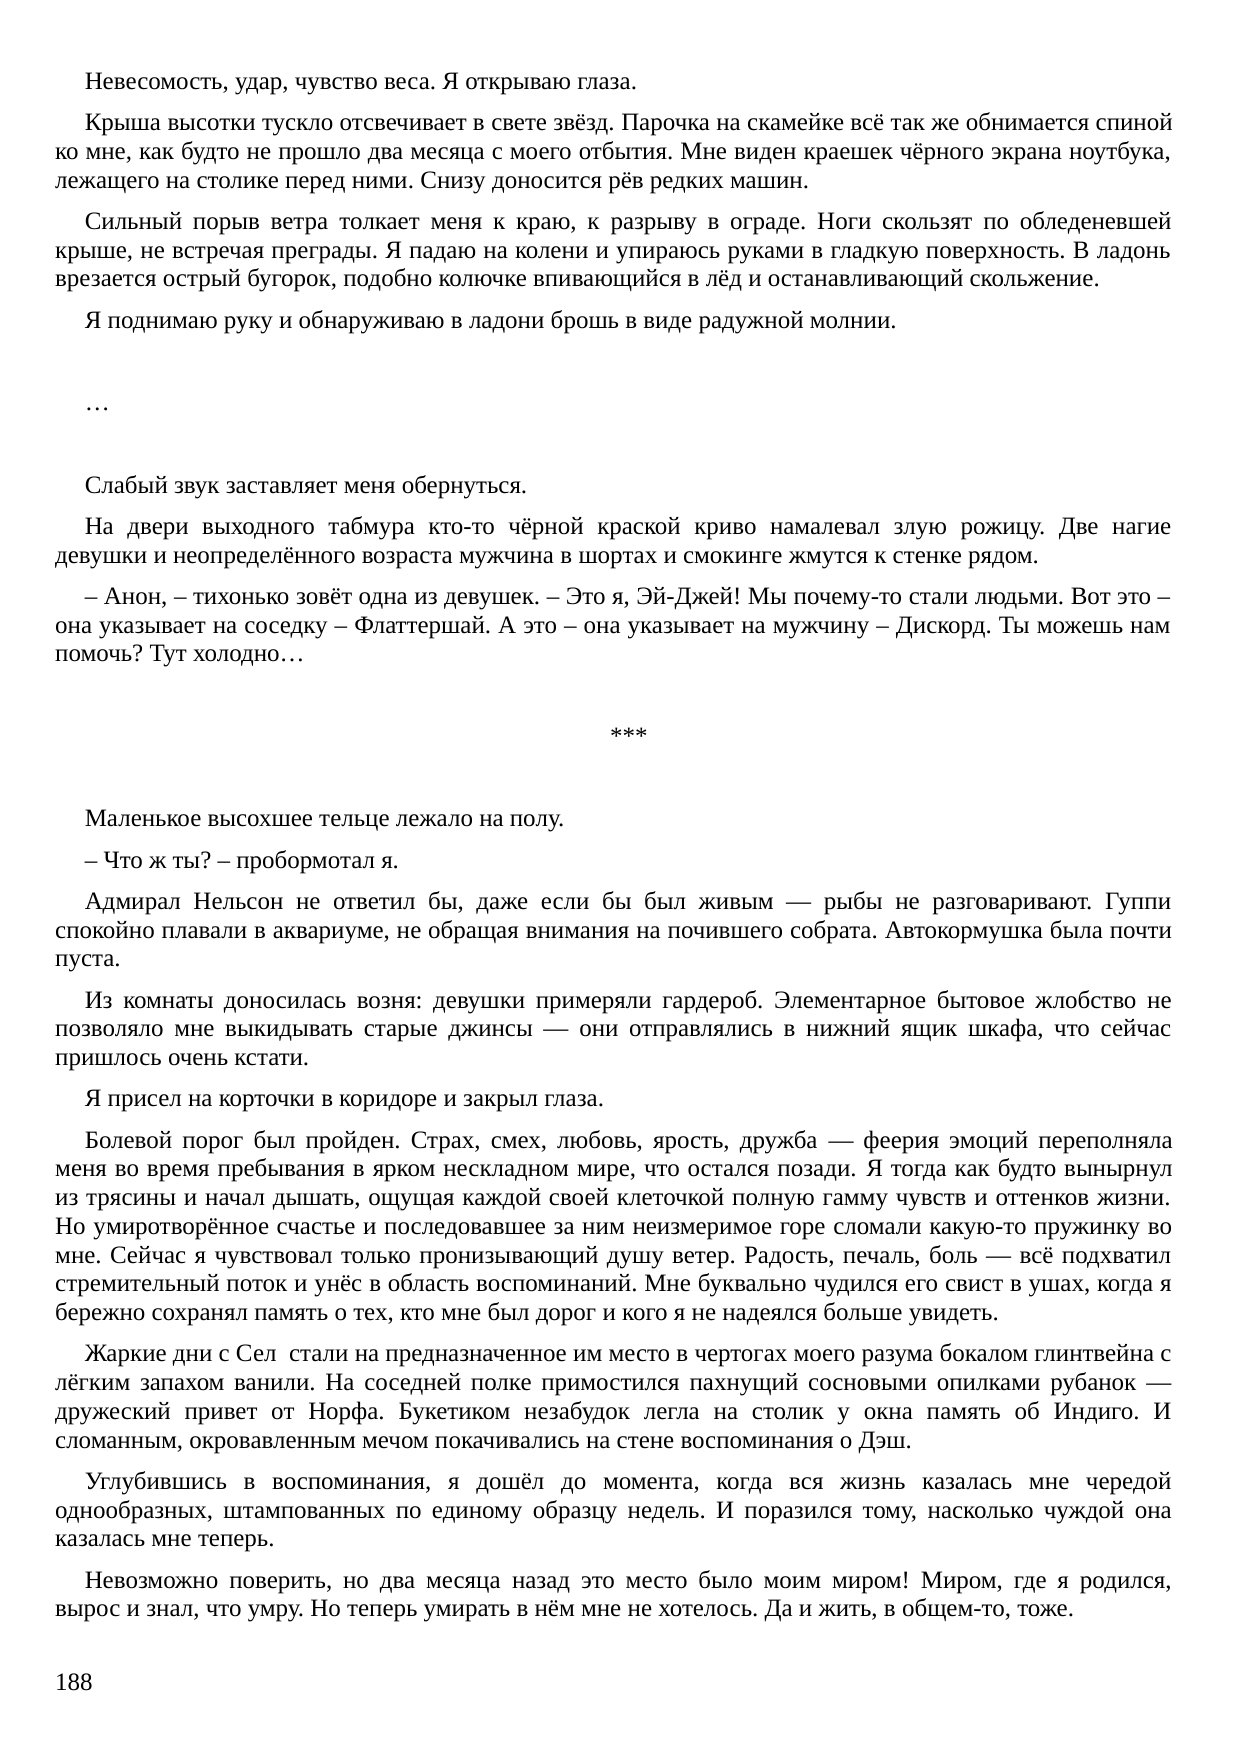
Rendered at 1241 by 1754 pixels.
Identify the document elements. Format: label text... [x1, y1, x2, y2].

text – Анон, – тихонько зовёт одна из девушек. – Это я, Эй-Джей! Мы почему-то стали людьми. Вот это – она указывает на соседку – Флаттершай. А это – она указывает на мужчину – Дискорд. Ты можешь нам помочь? Тут холодно… [55, 581, 1173, 667]
text Крыша высотки тускло отсвечивает в свете звёзд. Парочка на скамейке всё так же обнимается спиной ко мне, как будто не прошло два месяца с моего отбытия. Мне виден краешек чёрного экрана ноутбука, лежащего на столике перед ними. Снизу доносится рёв редких машин. [55, 107, 1173, 193]
text Невесомость, удар, чувство веса. Я открываю глаза. [55, 66, 1173, 95]
text – Что ж ты? – пробормотал я. [55, 845, 1173, 873]
text Невозможно поверить, но два месяца назад это место было моим миром! Миром, где я родился, вырос и знал, что умру. Но теперь умирать в нём мне не хотелось. Да и жить, в общем-то, тоже. [55, 1565, 1173, 1622]
text Сильный порыв ветра толкает меня к краю, к разрыву в ограде. Ноги скользят по обледеневшей крыше, не встречая преграды. Я падаю на колени и упираюсь руками в гладкую поверхность. В ладонь врезается острый бугорок, подобно колючке впивающийся в лёд и останавливающий скольжение. [55, 206, 1173, 292]
text Маленькое высохшее тельце лежало на полу. [55, 803, 1173, 832]
text *** [55, 721, 1173, 750]
text Болевой порог был пройден. Страх, смех, любовь, ярость, дружба — феерия эмоций переполняла меня во время пребывания в ярком нескладном мире, что остался позади. Я тогда как будто вынырнул из трясины и начал дышать, ощущая каждой своей клеточкой полную гамму чувств и оттенков жизни. Но умиротворённое счастье и последовавшее за ним неизмеримое горе сломали какую-то пружинку во мне. Сейчас я чувствовал только пронизывающий душу ветер. Радость, печаль, боль — всё подхватил стремительный поток и унёс в область воспоминаний. Мне буквально чудился его свист в ушах, когда я бережно сохранял память о тех, кто мне был дорог и кого я не надеялся больше увидеть. [55, 1125, 1173, 1326]
text Я поднимаю руку и обнаруживаю в ладони брошь в виде радужной молнии. [55, 305, 1173, 333]
text Слабый звук заставляет меня обернуться. [55, 470, 1173, 498]
text На двери выходного табмура кто-то чёрной краской криво намалевал злую рожицу. Две нагие девушки и неопределённого возраста мужчина в шортах и смокинге жмутся к стенке рядом. [55, 511, 1173, 568]
text … [55, 387, 1173, 416]
text Я присел на корточки в коридоре и закрыл глаза. [55, 1083, 1173, 1112]
text Адмирал Нельсон не ответил бы, даже если бы был живым — рыбы не разговаривают. Гуппи спокойно плавали в аквариуме, не обращая внимания на почившего собрата. Автокормушка была почти пуста. [55, 886, 1173, 972]
text Жаркие дни с Сел стали на предназначенное им место в чертогах моего разума бокалом глинтвейна с лёгким запахом ванили. На соседней полке примостился пахнущий сосновыми опилками рубанок — дружеский привет от Норфа. Букетиком незабудок легла на столик у окна память об Индиго. И сломанным, окровавленным мечом покачивались на стене воспоминания о Дэш. [55, 1338, 1173, 1453]
text Из комнаты доносилась возня: девушки примеряли гардероб. Элементарное бытовое жлобство не позволяло мне выкидывать старые джинсы — они отправлялись в нижний ящик шкафа, что сейчас пришлось очень кстати. [55, 985, 1173, 1071]
text Углубившись в воспоминания, я дошёл до момента, когда вся жизнь казалась мне чередой однообразных, штампованных по единому образцу недель. И поразился тому, насколько чуждой она казалась мне теперь. [55, 1466, 1173, 1552]
